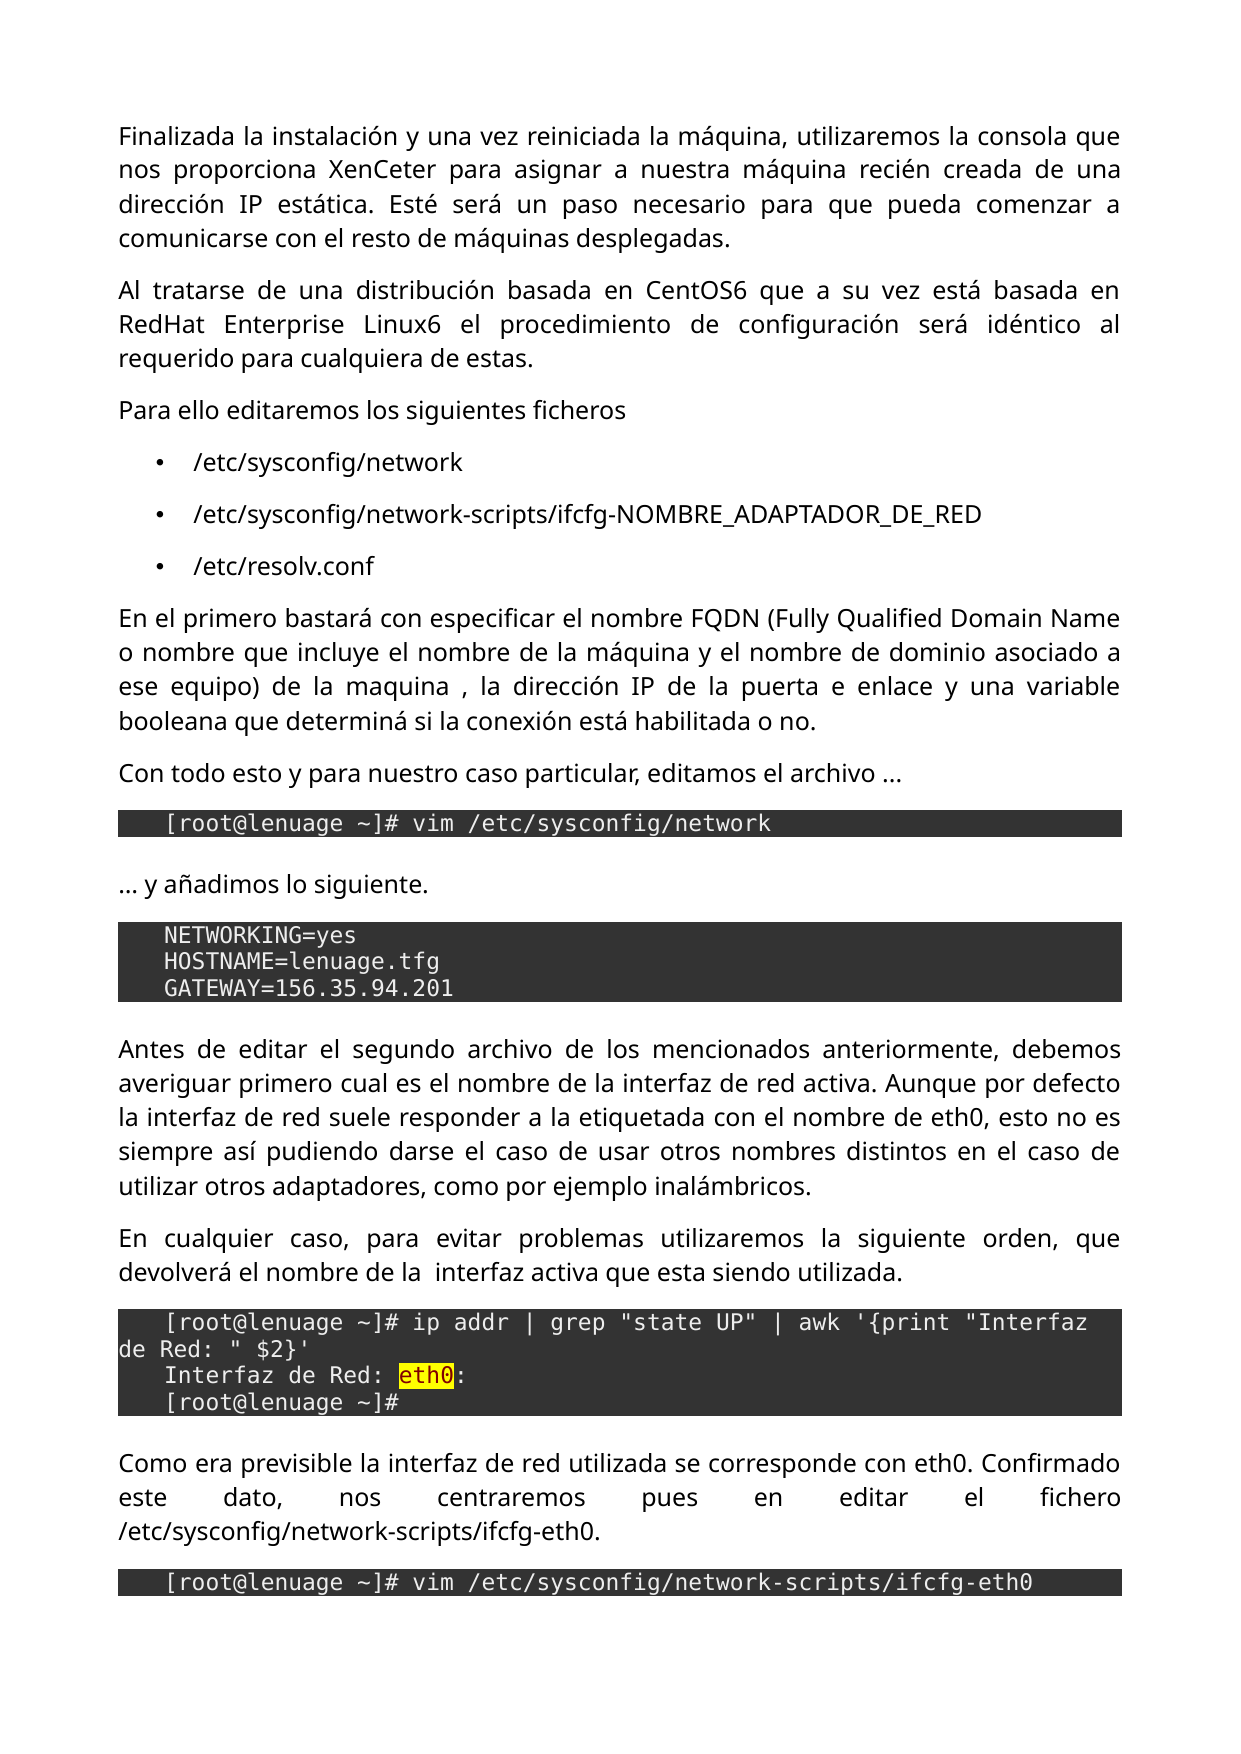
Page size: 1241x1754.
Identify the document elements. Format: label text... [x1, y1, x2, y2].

text NETWORKING=yes [118, 922, 1122, 948]
list /etc/resolv.conf [156, 549, 1122, 583]
list /etc/sysconfig/network-scripts/ifcfg-NOMBRE_ADAPTADOR_DE_RED [156, 497, 1122, 531]
list /etc/sysconfig/network [156, 445, 1122, 479]
text Antes de editar el segundo archivo de los mencionados anteriormente, debemos averiguar primero cual es el nombre de la interfaz de red activa. Aunque por defecto la interfaz de red suele responder a la etiquetada con el nombre de eth0, esto no es siempre así pudiendo darse el caso de usar otros nombres distintos en el caso de utilizar otros adaptadores, como por ejemplo inalámbricos. [118, 1032, 1122, 1202]
text Para ello editaremos los siguientes ficheros [118, 393, 1122, 427]
text [root@lenuage ~]# ip addr | grep "state UP" | awk '{print "Interfaz de Red: " $2}' [118, 1309, 1122, 1363]
text Al tratarse de una distribución basada en CentOS6 que a su vez está basada en RedHat Enterprise Linux6 el procedimiento de configuración será idéntico al requerido para cualquiera de estas. [118, 272, 1122, 374]
text En el primero bastará con especificar el nombre FQDN (Fully Qualified Domain Name o nombre que incluye el nombre de la máquina y el nombre de dominio asociado a ese equipo) de la maquina , la dirección IP de la puerta e enlace y una variable booleana que determiná si la conexión está habilitada o no. [118, 601, 1122, 737]
text [root@lenuage ~]# vim /etc/sysconfig/network-scripts/ifcfg-eth0 [118, 1569, 1122, 1596]
text Finalizada la instalación y una vez reiniciada la máquina, utilizaremos la consola que nos proporciona XenCeter para asignar a nuestra máquina recién creada de una dirección IP estática. Esté será un paso necesario para que pueda comenzar a comunicarse con el resto de máquinas desplegadas. [118, 118, 1122, 254]
text GATEWAY=156.35.94.201 [118, 975, 1122, 1002]
text [root@lenuage ~]# vim /etc/sysconfig/network [118, 810, 1122, 837]
text Como era previsible la interfaz de red utilizada se corresponde con eth0. Confirmado este dato, nos centraremos pues en editar el fichero /etc/sysconfig/network-scripts/ifcfg-eth0. [118, 1446, 1122, 1548]
text En cualquier caso, para evitar problemas utilizaremos la siguiente orden, que devolverá el nombre de la interfaz activa que esta siendo utilizada. [118, 1220, 1122, 1288]
text [root@lenuage ~]# [118, 1389, 1122, 1416]
text Interfaz de Red: eth0: [118, 1363, 1122, 1389]
text … y añadimos lo siguiente. [118, 867, 1122, 901]
text HOSTNAME=lenuage.tfg [118, 948, 1122, 975]
text Con todo esto y para nuestro caso particular, editamos el archivo ... [118, 755, 1122, 789]
